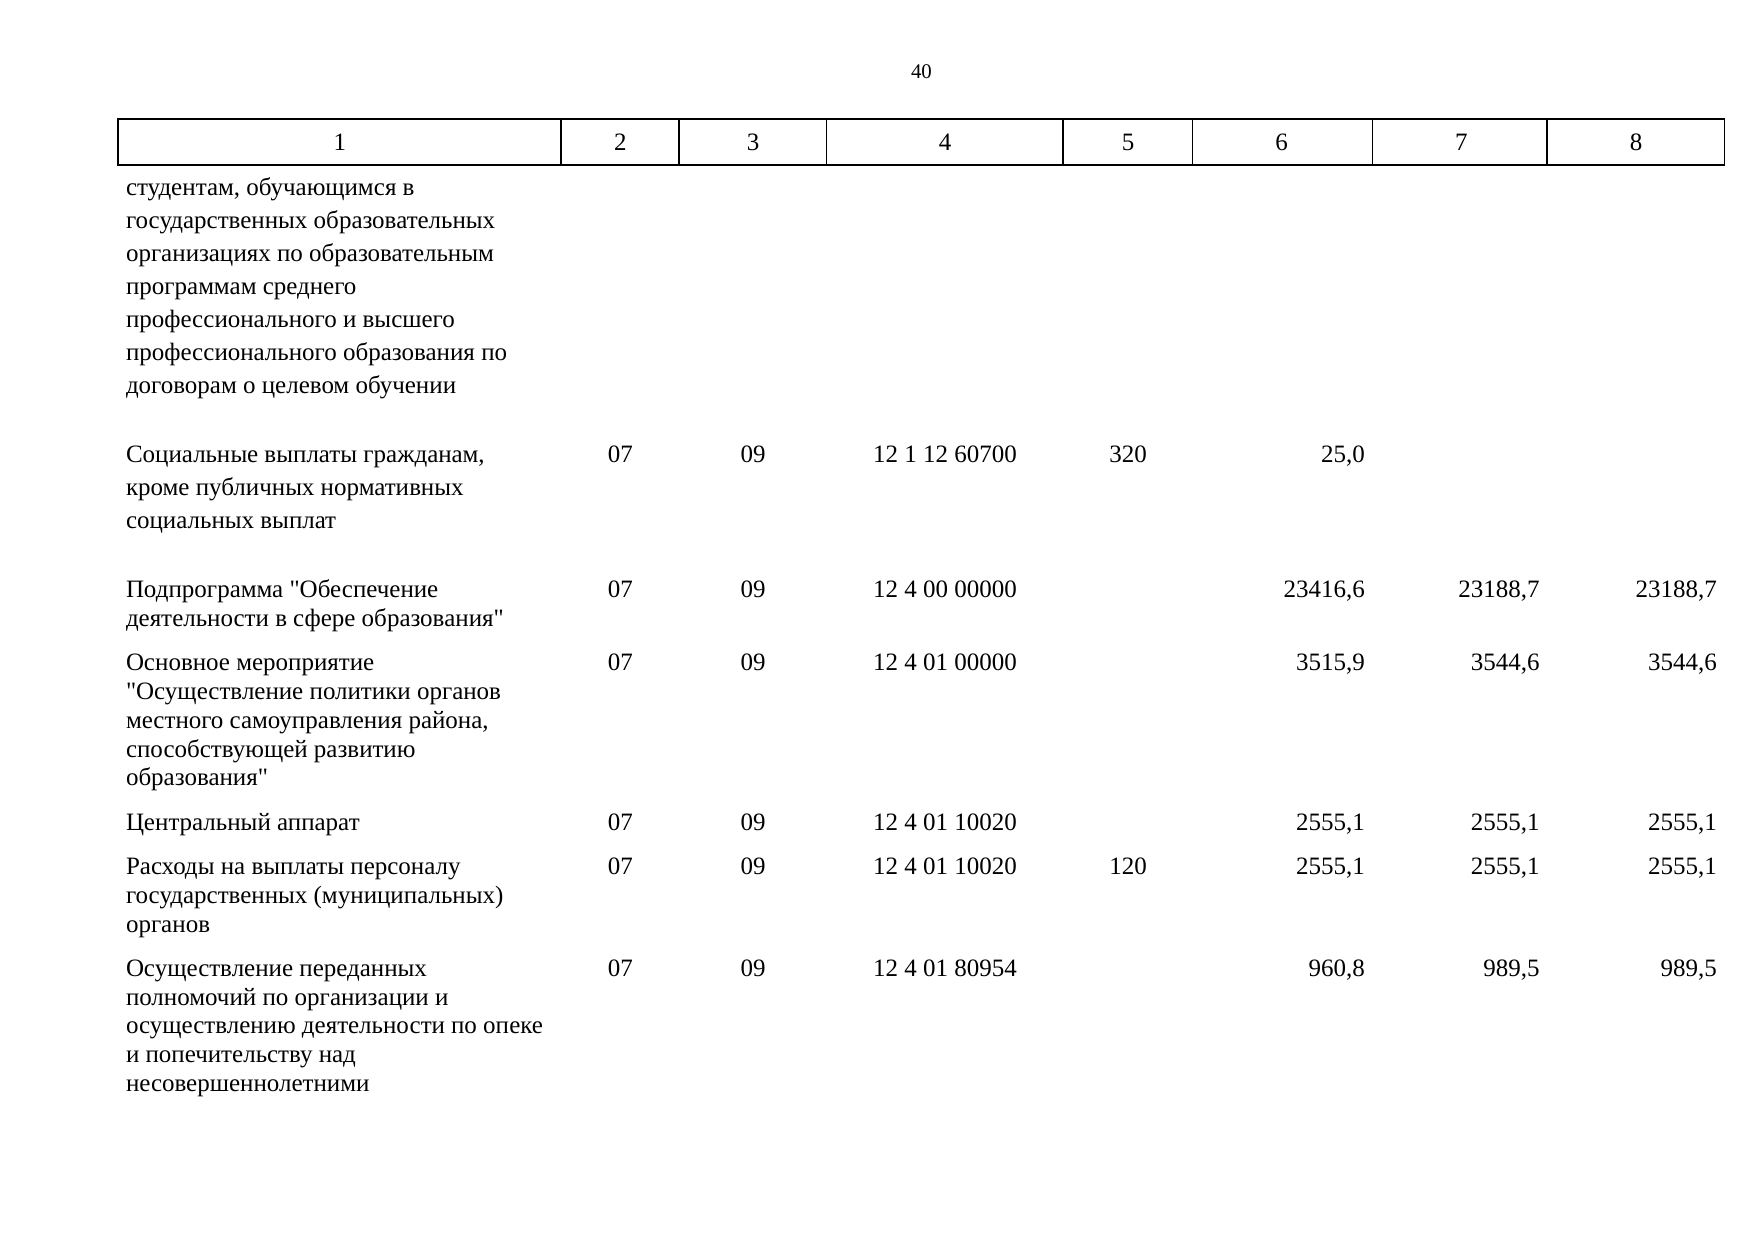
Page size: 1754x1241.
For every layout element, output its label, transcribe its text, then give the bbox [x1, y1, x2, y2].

table_header [1064, 120, 1192, 164]
table_cell 3544,6 [1372, 640, 1547, 799]
table_header [119, 120, 560, 164]
table_cell 07 [561, 945, 679, 1104]
table_cell [1372, 431, 1547, 566]
table_cell 07 [561, 640, 679, 799]
table_cell [827, 166, 1063, 431]
table_cell 12 4 01 10020 [827, 799, 1063, 843]
table_header [1548, 120, 1724, 164]
table_cell 3544,6 [1547, 640, 1724, 799]
table_cell 2555,1 [1193, 843, 1372, 945]
table_cell [1547, 166, 1724, 431]
table_cell студентам, обучающимся в государственных образовательных организациях по образовательным программам среднего профессионального и высшего профессионального образования по договорам о целевом обучении [118, 166, 561, 431]
table_cell 07 [561, 843, 679, 945]
table_cell 2555,1 [1547, 799, 1724, 843]
table_cell 09 [679, 945, 827, 1104]
table_cell [1547, 431, 1724, 566]
table_cell Социальные выплаты гражданам, кроме публичных нормативных социальных выплат [118, 431, 561, 566]
table_cell 12 4 00 00000 [827, 566, 1063, 639]
table_cell [1063, 166, 1193, 431]
table_cell 23416,6 [1193, 566, 1372, 639]
table_header 6 [1201, 128, 1362, 156]
table_header [680, 120, 826, 164]
table_header [562, 120, 678, 164]
table_cell 07 [561, 431, 679, 566]
table_cell 2555,1 [1547, 843, 1724, 945]
table_cell 320 [1063, 431, 1193, 566]
table_cell Осуществление переданных полномочий по организации и осуществлению деятельности по опеке и попечительству над несовершеннолетними [118, 945, 561, 1104]
table_cell Центральный аппарат [118, 799, 561, 843]
table_header 2 [569, 128, 671, 156]
table_cell 12 4 01 10020 [827, 843, 1063, 945]
table_cell 3515,9 [1193, 640, 1372, 799]
table_cell [561, 166, 679, 431]
table_cell [1063, 640, 1193, 799]
table_cell 989,5 [1547, 945, 1724, 1104]
table_cell 09 [679, 799, 827, 843]
table_cell 07 [561, 799, 679, 843]
table_cell 2555,1 [1372, 799, 1547, 843]
table_header [827, 120, 1062, 164]
table_cell [1193, 166, 1372, 431]
table_cell 989,5 [1372, 945, 1547, 1104]
table_cell [1063, 945, 1193, 1104]
table_cell 09 [679, 431, 827, 566]
table_cell 07 [561, 566, 679, 639]
table_cell 09 [679, 640, 827, 799]
table_cell Основное мероприятие "Осуществление политики органов местного самоуправления района, способствующей развитию образования" [118, 640, 561, 799]
table_cell 12 4 01 80954 [827, 945, 1063, 1104]
table_header [1193, 120, 1372, 164]
table_cell [679, 166, 827, 431]
table_cell 23188,7 [1372, 566, 1547, 639]
table_cell [1063, 799, 1193, 843]
table_cell 09 [679, 843, 827, 945]
table_cell [1063, 566, 1193, 639]
table_cell 960,8 [1193, 945, 1372, 1104]
table_cell 2555,1 [1372, 843, 1547, 945]
table_header [1373, 120, 1546, 164]
table_cell 2555,1 [1193, 799, 1372, 843]
table_header 5 [1071, 128, 1185, 156]
table_cell 25,0 [1193, 431, 1372, 566]
table_cell 12 4 01 00000 [827, 640, 1063, 799]
table_cell Расходы на выплаты персоналу государственных (муниципальных) органов [118, 843, 561, 945]
table_cell 23188,7 [1547, 566, 1724, 639]
table_header 4 [835, 128, 1055, 156]
table_header 1 [126, 128, 553, 156]
table_cell 12 1 12 60700 [827, 431, 1063, 566]
table_header 8 [1555, 128, 1716, 156]
table_cell Подпрограмма "Обеспечение деятельности в сфере образования" [118, 566, 561, 639]
table_cell 120 [1063, 843, 1193, 945]
table_header 3 [687, 128, 819, 156]
table_cell 09 [679, 566, 827, 639]
table_header 7 [1380, 128, 1542, 156]
table_cell [1372, 166, 1547, 431]
